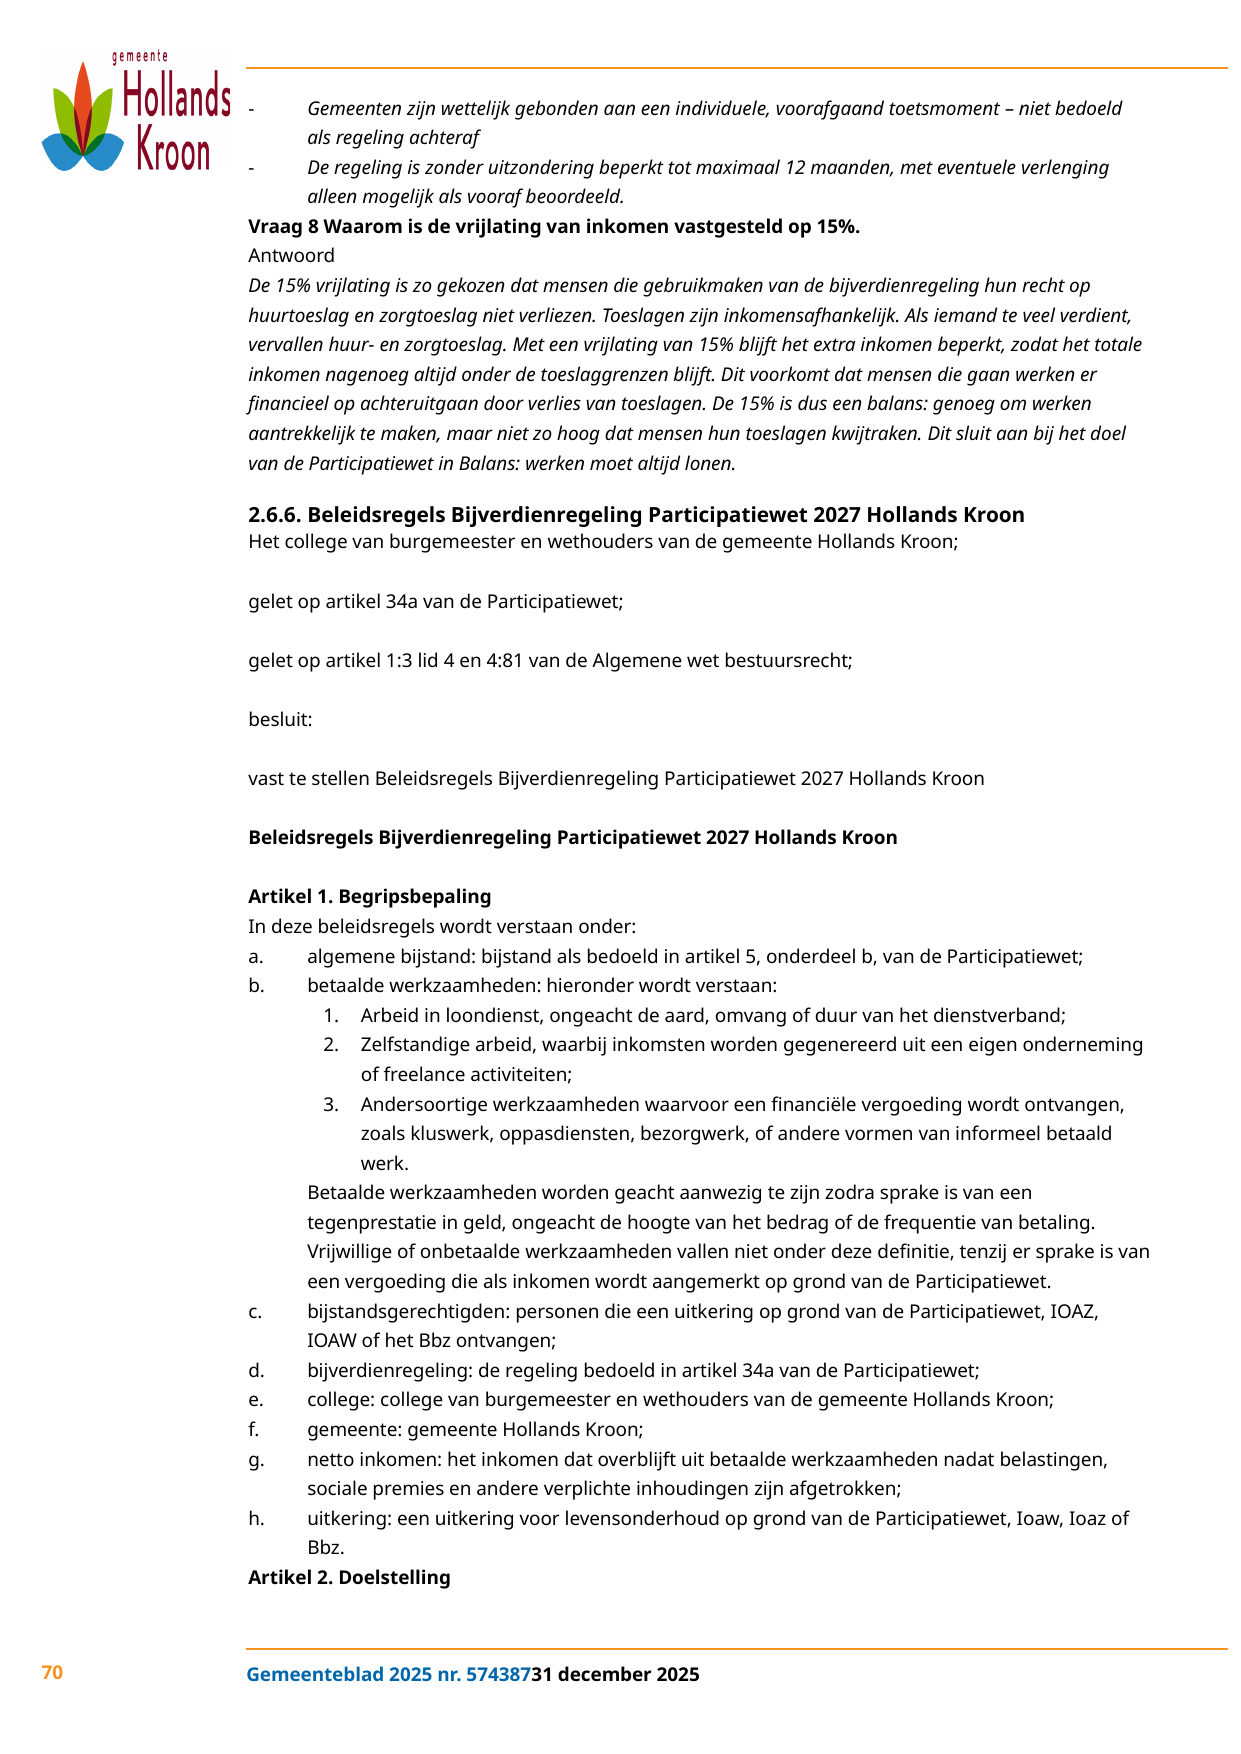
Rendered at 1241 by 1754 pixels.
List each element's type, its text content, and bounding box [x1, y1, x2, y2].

text De 15% vrijlating is zo gekozen dat mensen die gebruikmaken van de bijverdienregeling hun recht op huurtoeslag en zorgtoeslag niet verliezen. Toeslagen zijn inkomensafhankelijk. Als iemand te veel verdient, vervallen huur- en zorgtoeslag. Met een vrijlating van 15% blijft het extra inkomen beperkt, zodat het totale inkomen nagenoeg altijd onder de toeslaggrenzen blijft. Dit voorkomt dat mensen die gaan werken er financieel op achteruitgaan door verlies van toeslagen. De 15% is dus een balans: genoeg om werken aantrekkelijk te maken, maar niet zo hoog dat mensen hun toeslagen kwijtraken. Dit sluit aan bij het doel van de Participatiewet in Balans: werken moet altijd lonen. [248, 272, 1152, 476]
text gelet op artikel 34a van de Participatiewet; [248, 588, 1152, 613]
list bijverdienregeling: de regeling bedoeld in artikel 34a van de Participatiewet; [248, 1357, 1152, 1383]
text Artikel 2. Doelstelling [248, 1564, 1152, 1590]
picture [41, 47, 231, 172]
text 2.6.6. Beleidsregels Bijverdienregeling Participatiewet 2027 Hollands Kroon [248, 500, 1152, 529]
list De regeling is zonder uitzondering beperkt tot maximaal 12 maanden, met eventuele verlenging alleen mogelijk als vooraf beoordeeld. [248, 154, 1152, 209]
list algemene bijstand: bijstand als bedoeld in artikel 5, onderdeel b, van de Participatiewet; [248, 943, 1152, 968]
list Zelfstandige arbeid, waarbij inkomsten worden gegenereerd uit een eigen onderneming of freelance activiteiten; [323, 1032, 1152, 1087]
list netto inkomen: het inkomen dat overblijft uit betaalde werkzaamheden nadat belastingen, sociale premies en andere verplichte inhoudingen zijn afgetrokken; [248, 1446, 1152, 1501]
list Betaalde werkzaamheden worden geacht aanwezig te zijn zodra sprake is van een tegenprestatie in geld, ongeacht de hoogte van het bedrag of de frequentie van betaling. Vrijwillige of onbetaalde werkzaamheden vallen niet onder deze definitie, tenzij er sprake is van een vergoeding die als inkomen wordt aangemerkt op grond van de Participatiewet. [248, 1179, 1152, 1294]
text In deze beleidsregels wordt verstaan onder: [248, 913, 1152, 939]
list Andersoortige werkzaamheden waarvoor een financiële vergoeding wordt ontvangen, zoals kluswerk, oppasdiensten, bezorgwerk, of andere vormen van informeel betaald werk. [323, 1091, 1152, 1176]
list betaalde werkzaamheden: hieronder wordt verstaan: [248, 972, 1152, 998]
text vast te stellen Beleidsregels Bijverdienregeling Participatiewet 2027 Hollands Kroon [248, 765, 1152, 791]
text Beleidsregels Bijverdienregeling Participatiewet 2027 Hollands Kroon [248, 824, 1152, 850]
list Arbeid in loondienst, ongeacht de aard, omvang of duur van het dienstverband; [323, 1002, 1152, 1028]
list uitkering: een uitkering voor levensonderhoud op grond van de Participatiewet, Ioaw, Ioaz of Bbz. [248, 1505, 1152, 1560]
text Antwoord [248, 243, 1152, 268]
text Artikel 1. Begripsbepaling [248, 884, 1152, 909]
list Gemeenten zijn wettelijk gebonden aan een individuele, voorafgaand toetsmoment – niet bedoeld als regeling achteraf [248, 95, 1152, 150]
text Vraag 8 Waarom is de vrijlating van inkomen vastgesteld op 15%. [248, 213, 1152, 239]
list bijstandsgerechtigden: personen die een uitkering op grond van de Participatiewet, IOAZ, IOAW of het Bbz ontvangen; [248, 1298, 1152, 1353]
text Het college van burgemeester en wethouders van de gemeente Hollands Kroon; [248, 529, 1152, 554]
list gemeente: gemeente Hollands Kroon; [248, 1416, 1152, 1442]
text besluit: [248, 706, 1152, 732]
text gelet op artikel 1:3 lid 4 en 4:81 van de Algemene wet bestuursrecht; [248, 647, 1152, 673]
list college: college van burgemeester en wethouders van de gemeente Hollands Kroon; [248, 1387, 1152, 1412]
